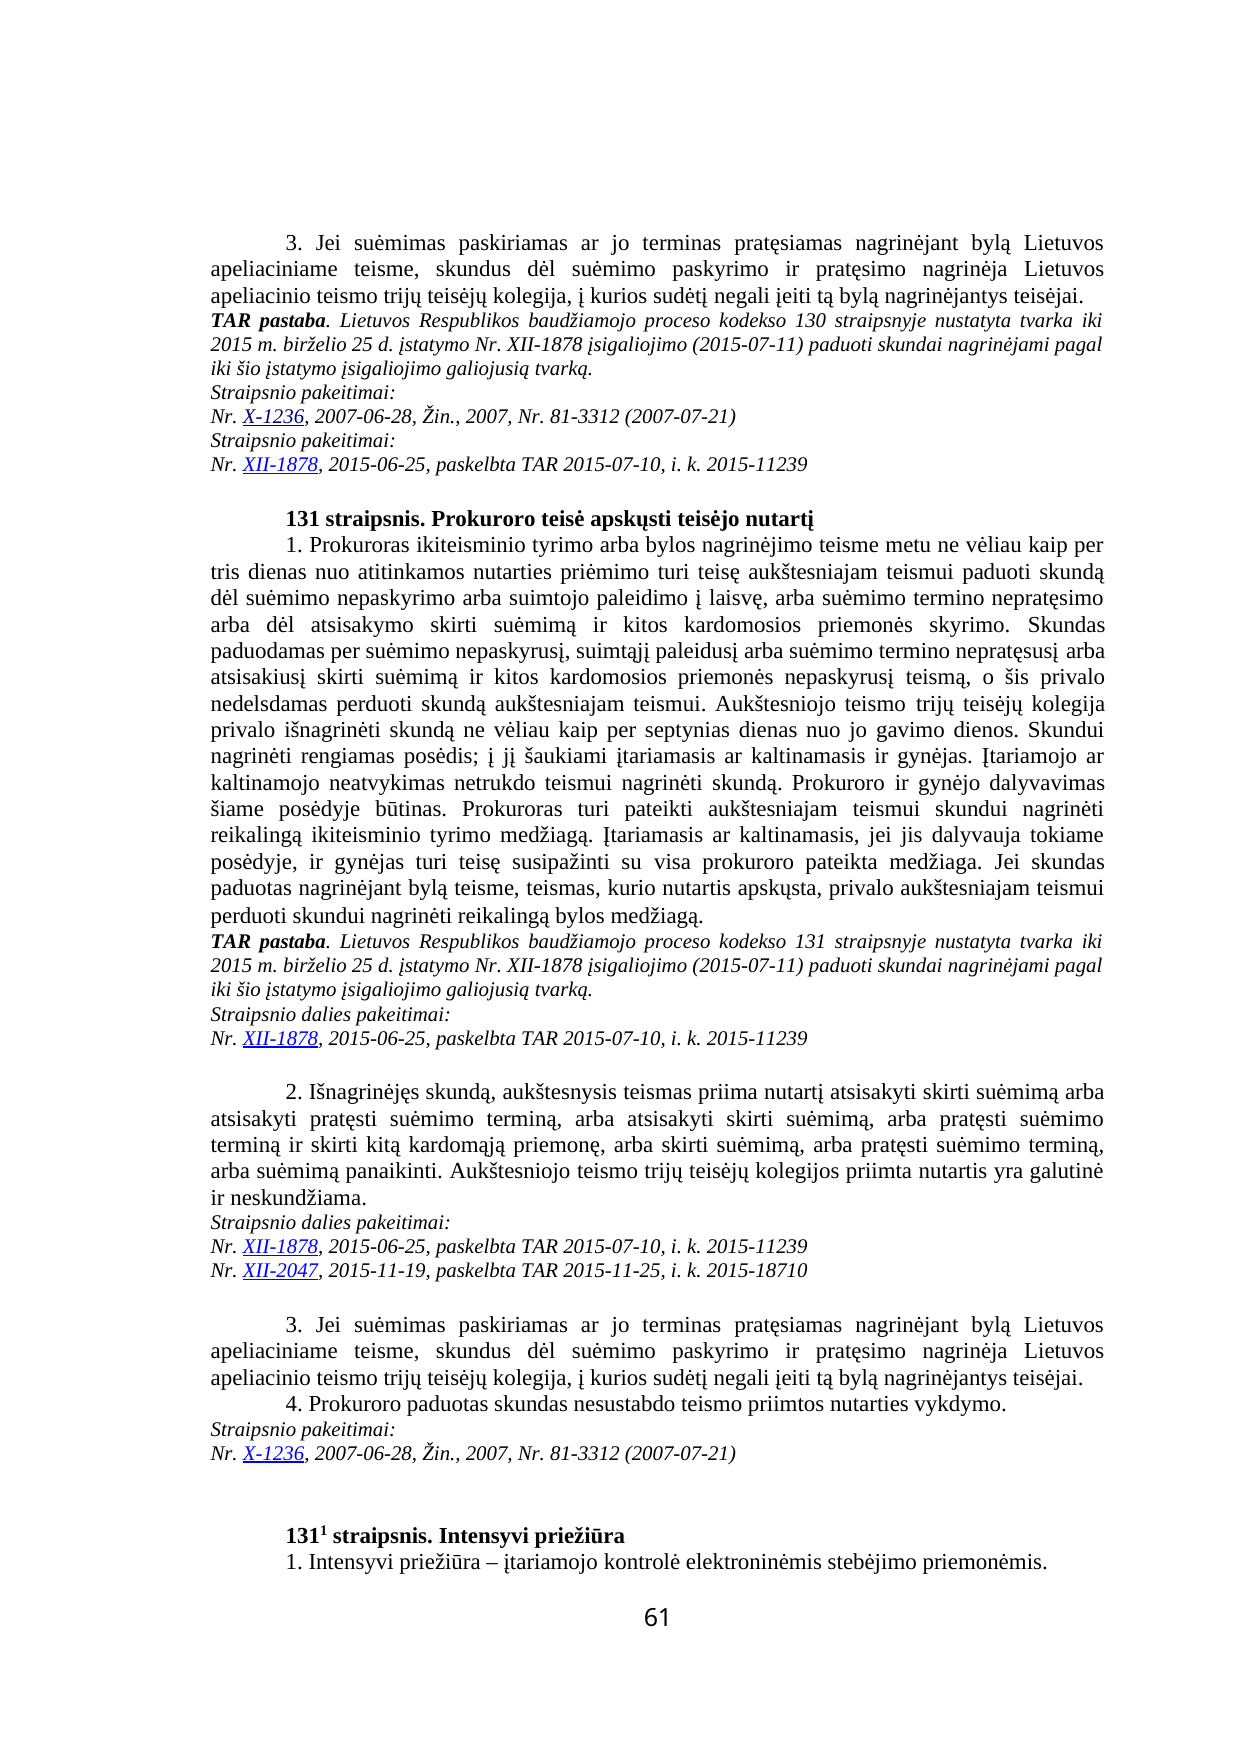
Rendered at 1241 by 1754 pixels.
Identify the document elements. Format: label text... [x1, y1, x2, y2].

text 1. Intensyvi priežiūra – įtariamojo kontrolė elektroninėmis stebėjimo priemonėmis. [210, 1548, 1105, 1575]
text 4. Prokuroro paduotas skundas nesustabdo teismo priimtos nutarties vykdymo. [210, 1390, 1105, 1416]
text TAR pastaba. Lietuvos Respublikos baudžiamojo proceso kodekso 130 straipsnyje nustatyta tvarka iki 2015 m. birželio 25 d. įstatymo Nr. XII-1878 įsigaliojimo (2015-07-11) paduoti skundai nagrinėjami pagal iki šio įstatymo įsigaliojimo galiojusią tvarką. [210, 308, 1105, 380]
text 3. Jei suėmimas paskiriamas ar jo terminas pratęsiamas nagrinėjant bylą Lietuvos apeliaciniame teisme, skundus dėl suėmimo paskyrimo ir pratęsimo nagrinėja Lietuvos apeliacinio teismo trijų teisėjų kolegija, į kurios sudėtį negali įeiti tą bylą nagrinėjantys teisėjai. [210, 1311, 1105, 1390]
text Nr. X-1236, 2007-06-28, Žin., 2007, Nr. 81-3312 (2007-07-21) [210, 404, 1105, 428]
text 3. Jei suėmimas paskiriamas ar jo terminas pratęsiamas nagrinėjant bylą Lietuvos apeliaciniame teisme, skundus dėl suėmimo paskyrimo ir pratęsimo nagrinėja Lietuvos apeliacinio teismo trijų teisėjų kolegija, į kurios sudėtį negali įeiti tą bylą nagrinėjantys teisėjai. [210, 229, 1105, 308]
text Straipsnio dalies pakeitimai: [210, 1210, 1105, 1234]
text TAR pastaba. Lietuvos Respublikos baudžiamojo proceso kodekso 131 straipsnyje nustatyta tvarka iki 2015 m. birželio 25 d. įstatymo Nr. XII-1878 įsigaliojimo (2015-07-11) paduoti skundai nagrinėjami pagal iki šio įstatymo įsigaliojimo galiojusią tvarką. [210, 929, 1105, 1001]
text Straipsnio pakeitimai: [210, 380, 1105, 404]
text Straipsnio pakeitimai: [210, 1416, 1105, 1441]
text Straipsnio pakeitimai: [210, 428, 1105, 452]
text Straipsnio dalies pakeitimai: [210, 1001, 1105, 1026]
text Nr. X-1236, 2007-06-28, Žin., 2007, Nr. 81-3312 (2007-07-21) [210, 1441, 1105, 1464]
text Nr. XII-2047, 2015-11-19, paskelbta TAR 2015-11-25, i. k. 2015-18710 [210, 1258, 1105, 1282]
text 1311 straipsnis. Intensyvi priežiūra [210, 1522, 1105, 1548]
text 2. Išnagrinėjęs skundą, aukštesnysis teismas priima nutartį atsisakyti skirti suėmimą arba atsisakyti pratęsti suėmimo terminą, arba atsisakyti skirti suėmimą, arba pratęsti suėmimo terminą ir skirti kitą kardomąją priemonę, arba skirti suėmimą, arba pratęsti suėmimo terminą, arba suėmimą panaikinti. Aukštesniojo teismo trijų teisėjų kolegijos priimta nutartis yra galutinė ir neskundžiama. [210, 1078, 1105, 1210]
text Nr. XII-1878, 2015-06-25, paskelbta TAR 2015-07-10, i. k. 2015-11239 [210, 1026, 1105, 1049]
text Nr. XII-1878, 2015-06-25, paskelbta TAR 2015-07-10, i. k. 2015-11239 [210, 1234, 1105, 1258]
text 1. Prokuroras ikiteisminio tyrimo arba bylos nagrinėjimo teisme metu ne vėliau kaip per tris dienas nuo atitinkamos nutarties priėmimo turi teisę aukštesniajam teismui paduoti skundą dėl suėmimo nepaskyrimo arba suimtojo paleidimo į laisvę, arba suėmimo termino nepratęsimo arba dėl atsisakymo skirti suėmimą ir kitos kardomosios priemonės skyrimo. Skundas paduodamas per suėmimo nepaskyrusį, suimtąjį paleidusį arba suėmimo termino nepratęsusį arba atsisakiusį skirti suėmimą ir kitos kardomosios priemonės nepaskyrusį teismą, o šis privalo nedelsdamas perduoti skundą aukštesniajam teismui. Aukštesniojo teismo trijų teisėjų kolegija privalo išnagrinėti skundą ne vėliau kaip per septynias dienas nuo jo gavimo dienos. Skundui nagrinėti rengiamas posėdis; į jį šaukiami įtariamasis ar kaltinamasis ir gynėjas. Įtariamojo ar kaltinamojo neatvykimas netrukdo teismui nagrinėti skundą. Prokuroro ir gynėjo dalyvavimas šiame posėdyje būtinas. Prokuroras turi pateikti aukštesniajam teismui skundui nagrinėti reikalingą ikiteisminio tyrimo medžiagą. Įtariamasis ar kaltinamasis, jei jis dalyvauja tokiame posėdyje, ir gynėjas turi teisę susipažinti su visa prokuroro pateikta medžiaga. Jei skundas paduotas nagrinėjant bylą teisme, teismas, kurio nutartis apskųsta, privalo aukštesniajam teismui perduoti skundui nagrinėti reikalingą bylos medžiagą. [210, 532, 1105, 929]
text Nr. XII-1878, 2015-06-25, paskelbta TAR 2015-07-10, i. k. 2015-11239 [210, 452, 1105, 476]
text 131 straipsnis. Prokuroro teisė apskųsti teisėjo nutartį [210, 505, 1105, 532]
